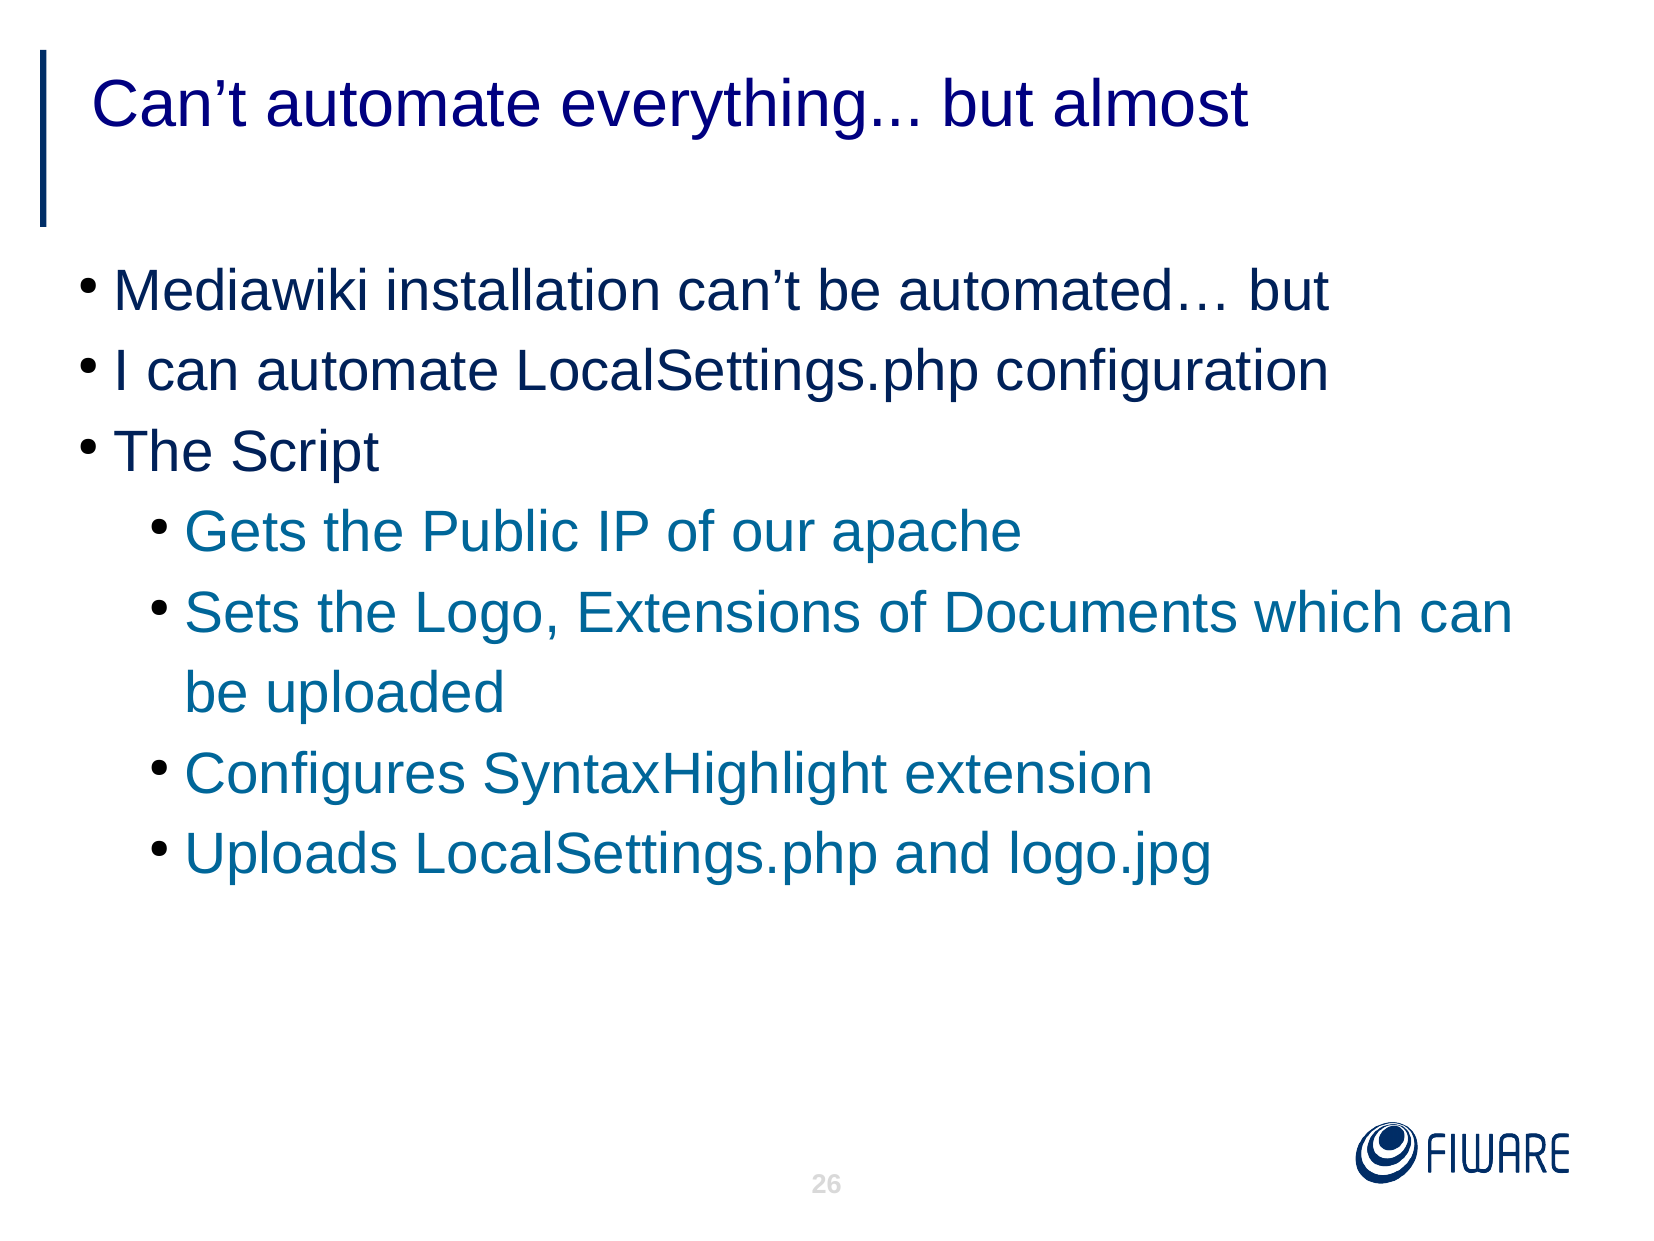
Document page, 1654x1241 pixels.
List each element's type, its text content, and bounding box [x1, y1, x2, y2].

title Can’t automate everything... but almost [76, 51, 1408, 196]
picture [1351, 1116, 1575, 1188]
text_box Mediawiki installation can’t be automated… but I can automate LocalSettings.php configuration The Script Gets the Public IP of our apache Sets the Logo, Extensions of Documents which can be uploaded Configures SyntaxHighlight extension Uploads LocalSettings.php and logo.jpg [63, 234, 1573, 893]
slide_number [733, 1149, 921, 1216]
